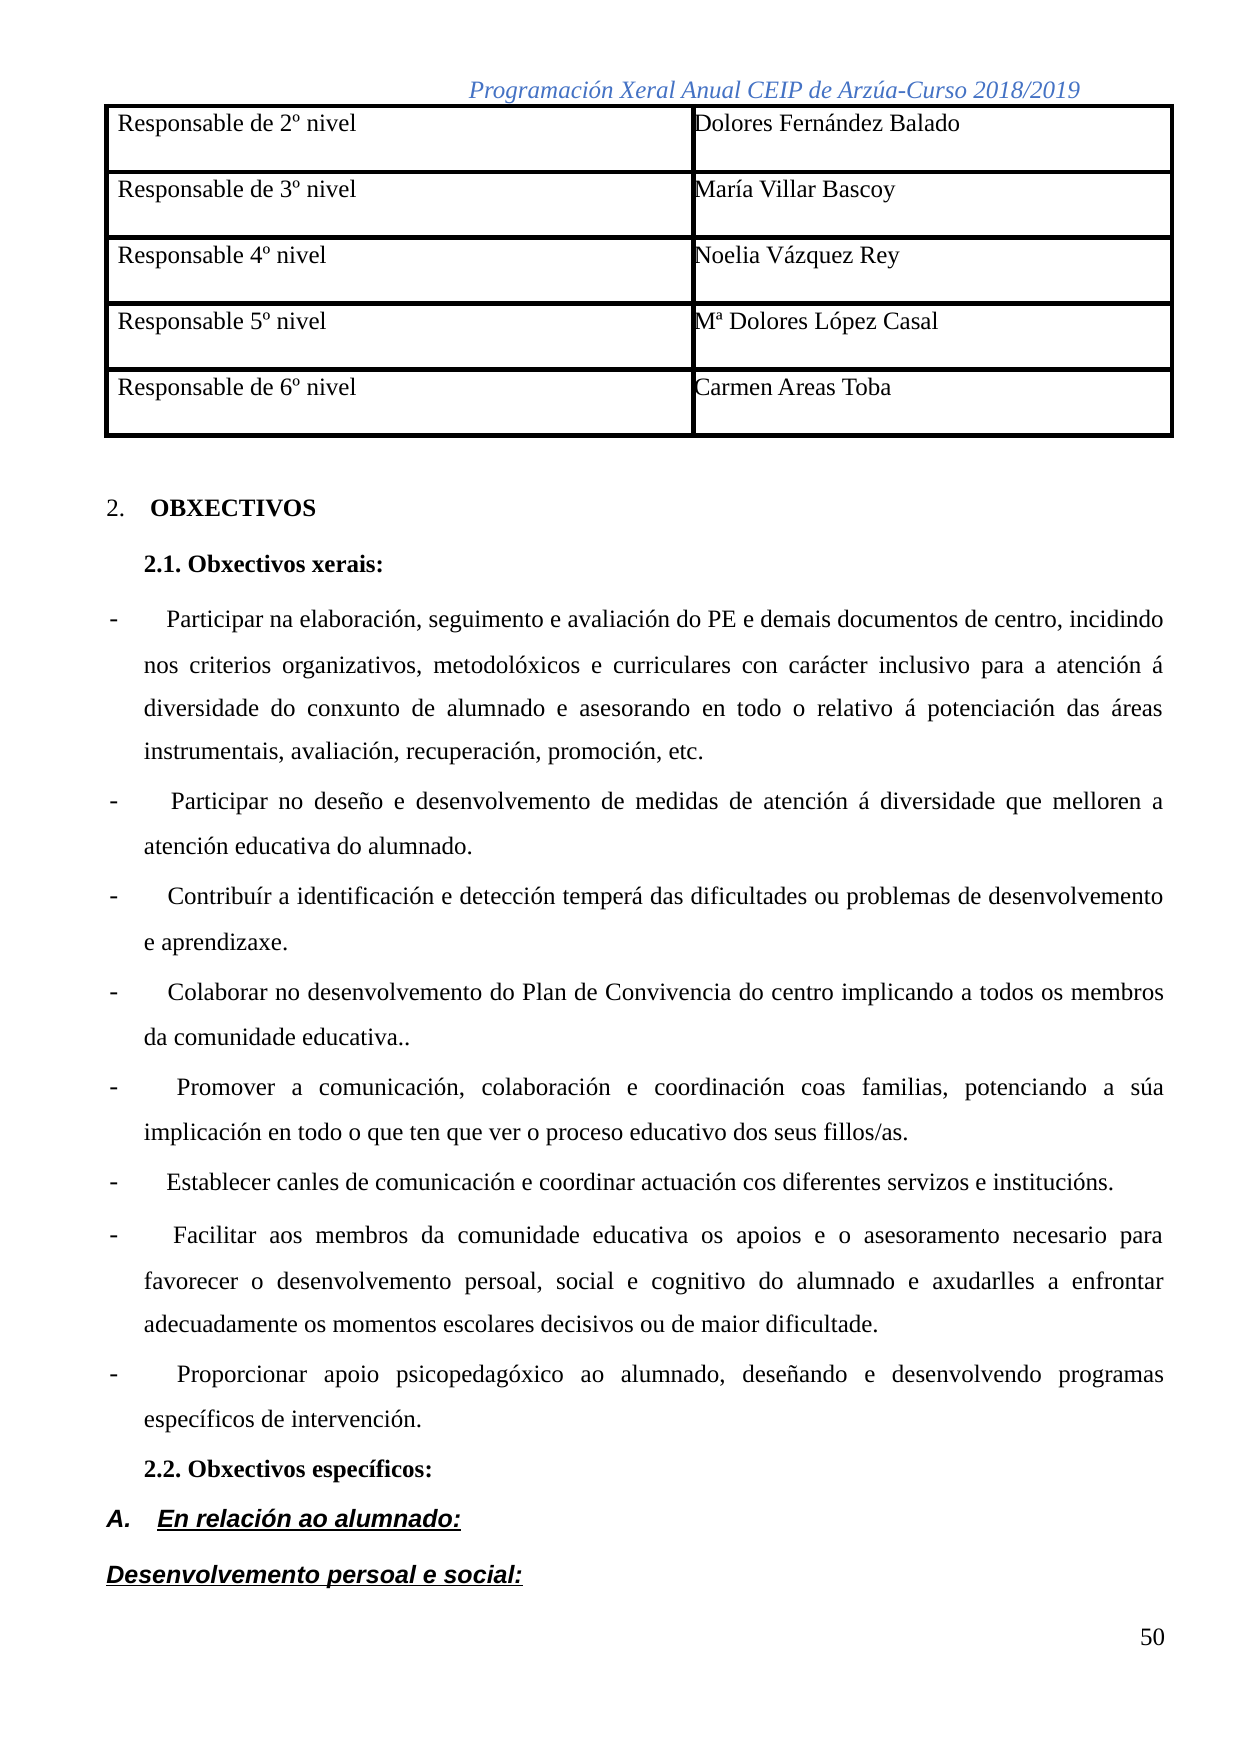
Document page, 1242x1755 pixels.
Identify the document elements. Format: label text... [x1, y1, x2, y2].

table_cell Responsable 4º nivel [109, 240, 691, 301]
text 2.2. Obxectivos específicos: [144, 1454, 1164, 1483]
table_cell Responsable 5º nivel [109, 306, 691, 367]
text Desenvolvemento persoal e social: [106, 1560, 1164, 1589]
table_cell Noelia Vázquez Rey [696, 240, 1170, 301]
table_cell Carmen Areas Toba [696, 372, 1170, 433]
text - Proporcionar apoio psicopedagóxico ao alumnado, deseñando e desenvolvendo programas específicos de intervención. [106, 1359, 1164, 1433]
text - Establecer canles de comunicación e coordinar actuación cos diferentes servizos e institucións. [106, 1167, 1164, 1198]
table_cell Dolores Fernández Balado [696, 108, 1170, 169]
text - Colaborar no desenvolvemento do Plan de Convivencia do centro implicando a todos os membros da comunidade educativa.. [106, 977, 1164, 1051]
text A. En relación ao alumnado: [106, 1504, 1164, 1533]
text 2. OBXECTIVOS [106, 493, 1164, 522]
table_cell Responsable de 2º nivel [109, 108, 691, 169]
text - Contribuír a identificación e detección temperá das dificultades ou problemas de desenvolvemento e aprendizaxe. [106, 881, 1164, 955]
table_cell Responsable de 3º nivel [109, 174, 691, 235]
table_cell María Villar Bascoy [696, 174, 1170, 235]
text 2.1. Obxectivos xerais: [144, 549, 1164, 578]
table_cell Responsable de 6º nivel [109, 372, 691, 433]
text - Facilitar aos membros da comunidade educativa os apoios e o asesoramento necesario para favorecer o desenvolvemento persoal, social e cognitivo do alumnado e axudarlles a enfrontar adecuadamente os momentos escolares decisivos ou de maior dificultade. [106, 1221, 1164, 1338]
table_cell Mª Dolores López Casal [696, 306, 1170, 367]
text - Participar no deseño e desenvolvemento de medidas de atención á diversidade que melloren a atención educativa do alumnado. [106, 786, 1164, 860]
text - Participar na elaboración, seguimento e avaliación do PE e demais documentos de centro, incidindo nos criterios organizativos, metodolóxicos e curriculares con carácter inclusivo para a atención á diversidade do conxunto de alumnado e asesorando en todo o relativo á potenciación das áreas instrumentais, avaliación, recuperación, promoción, etc. [106, 604, 1164, 765]
text - Promover a comunicación, colaboración e coordinación coas familias, potenciando a súa implicación en todo o que ten que ver o proceso educativo dos seus fillos/as. [106, 1072, 1164, 1146]
